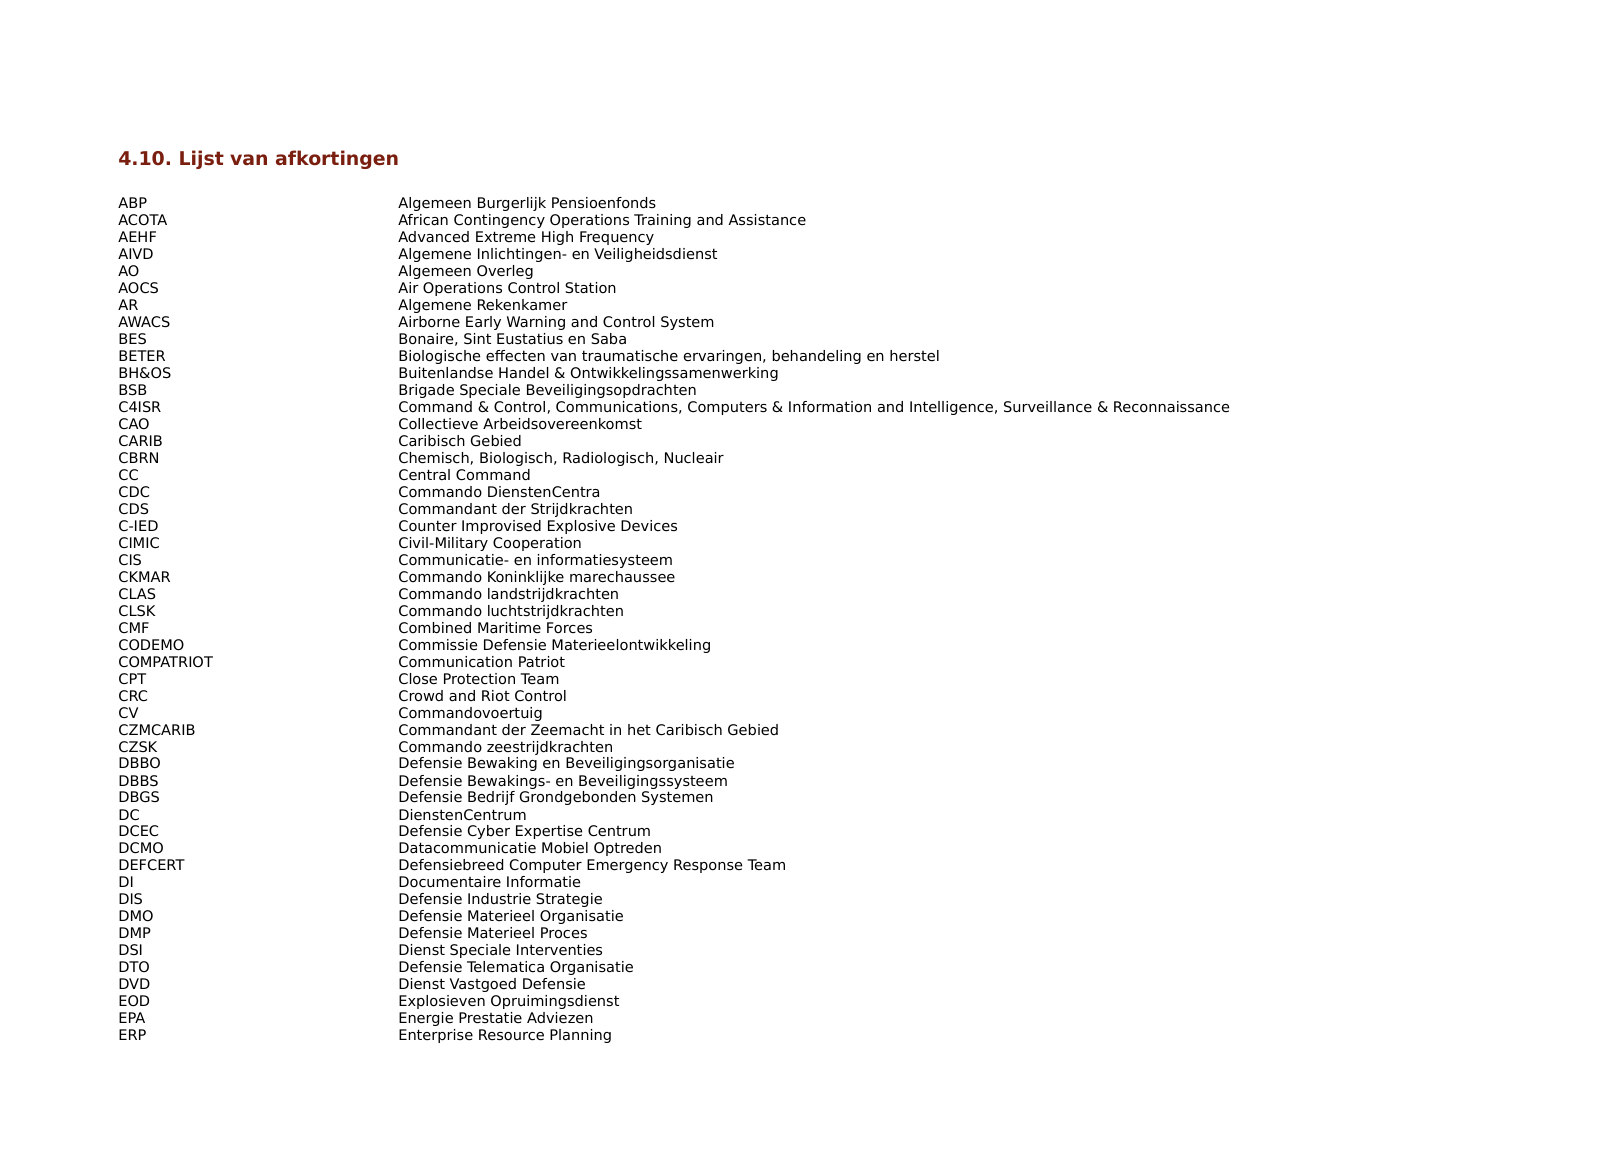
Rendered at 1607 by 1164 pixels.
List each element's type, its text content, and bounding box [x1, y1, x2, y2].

table_cell Commando zeestrijdkrachten [392, 739, 1488, 755]
table_cell C-IED [118, 518, 392, 535]
table_cell AOCS [118, 280, 392, 297]
table_cell Airborne Early Warning and Control System [392, 314, 1488, 331]
table_cell Algemeen Overleg [392, 263, 1488, 280]
table_cell Defensie Materieel Organisatie [392, 908, 1488, 925]
table_cell CIS [118, 552, 392, 569]
table_cell DI [118, 874, 392, 891]
table_cell Commandovoertuig [392, 705, 1488, 721]
table_cell ERP [118, 1027, 392, 1044]
table_cell CAO [118, 416, 392, 433]
table_cell Civil-Military Cooperation [392, 535, 1488, 552]
table_cell CZSK [118, 739, 392, 755]
table_cell AEHF [118, 229, 392, 246]
table_cell Defensie Bewakings- en Beveiligingssysteem [392, 773, 1488, 789]
table_cell Air Operations Control Station [392, 280, 1488, 297]
table_cell Caribisch Gebied [392, 433, 1488, 450]
table_cell Defensie Cyber Expertise Centrum [392, 823, 1488, 840]
table_cell African Contingency Operations Training and Assistance [392, 212, 1488, 229]
table_cell BH&OS [118, 365, 392, 382]
table_cell AWACS [118, 314, 392, 331]
table_cell Datacommunicatie Mobiel Optreden [392, 840, 1488, 857]
table_cell Commando luchtstrijdkrachten [392, 603, 1488, 619]
table_cell DMP [118, 925, 392, 942]
table_cell Defensie Telematica Organisatie [392, 959, 1488, 976]
table_cell Commando Koninklijke marechaussee [392, 569, 1488, 586]
table_cell Communication Patriot [392, 654, 1488, 671]
table_cell DCMO [118, 840, 392, 857]
table_cell CLAS [118, 586, 392, 603]
table_cell Algemene Rekenkamer [392, 297, 1488, 314]
table_cell CRC [118, 688, 392, 704]
table_cell Combined Maritime Forces [392, 620, 1488, 637]
table_cell Advanced Extreme High Frequency [392, 229, 1488, 246]
table_cell Bonaire, Sint Eustatius en Saba [392, 331, 1488, 348]
table_cell Commandant der Zeemacht in het Caribisch Gebied [392, 721, 1488, 738]
table_cell Commando landstrijdkrachten [392, 586, 1488, 603]
table_header Algemeen Burgerlijk Pensioenfonds [392, 195, 1488, 212]
table_cell Defensie Materieel Proces [392, 925, 1488, 942]
table_cell CZMCARIB [118, 721, 392, 738]
subtitle 4.10. Lijst van afkortingen [118, 148, 1488, 170]
table_cell ACOTA [118, 212, 392, 229]
table_cell DC [118, 806, 392, 823]
table_header ABP [118, 195, 392, 212]
table_cell EOD [118, 993, 392, 1010]
table_cell EPA [118, 1010, 392, 1027]
table_cell CLSK [118, 603, 392, 619]
table_cell COMPATRIOT [118, 654, 392, 671]
table_cell DienstenCentrum [392, 806, 1488, 823]
table_cell C4ISR [118, 399, 392, 416]
table_cell CDC [118, 484, 392, 501]
table_cell Counter Improvised Explosive Devices [392, 518, 1488, 535]
table_cell CDS [118, 501, 392, 518]
table_cell Dienst Vastgoed Defensie [392, 976, 1488, 993]
table_cell CODEMO [118, 637, 392, 653]
table_cell CIMIC [118, 535, 392, 552]
table_cell CC [118, 467, 392, 484]
table_cell BSB [118, 382, 392, 399]
table_cell Close Protection Team [392, 671, 1488, 687]
table_cell Central Command [392, 467, 1488, 484]
table_cell AIVD [118, 246, 392, 263]
table_cell Biologische effecten van traumatische ervaringen, behandeling en herstel [392, 348, 1488, 365]
table_cell Energie Prestatie Adviezen [392, 1010, 1488, 1027]
table_cell CKMAR [118, 569, 392, 586]
table_cell Defensie Bewaking en Beveiligingsorganisatie [392, 755, 1488, 772]
table_cell DEFCERT [118, 857, 392, 874]
table_cell CBRN [118, 450, 392, 467]
table_cell Commissie Defensie Materieelontwikkeling [392, 637, 1488, 653]
table_cell Commando DienstenCentra [392, 484, 1488, 501]
table_cell DTO [118, 959, 392, 976]
table_cell CARIB [118, 433, 392, 450]
table_cell Command & Control, Communications, Computers & Information and Intelligence, Surveillance & Reconnaissance [392, 399, 1488, 416]
table_cell Communicatie- en informatiesysteem [392, 552, 1488, 569]
table_cell DBBS [118, 773, 392, 789]
table_cell CPT [118, 671, 392, 687]
table_cell Algemene Inlichtingen- en Veiligheidsdienst [392, 246, 1488, 263]
table_cell BETER [118, 348, 392, 365]
table_cell DVD [118, 976, 392, 993]
table_cell CMF [118, 620, 392, 637]
table_cell Defensie Industrie Strategie [392, 891, 1488, 908]
table_cell Documentaire Informatie [392, 874, 1488, 891]
table_cell DCEC [118, 823, 392, 840]
table_cell Dienst Speciale Interventies [392, 942, 1488, 959]
table_cell DBBO [118, 755, 392, 772]
table_cell CV [118, 705, 392, 721]
table_cell Crowd and Riot Control [392, 688, 1488, 704]
table_cell Chemisch, Biologisch, Radiologisch, Nucleair [392, 450, 1488, 467]
table_cell Commandant der Strijdkrachten [392, 501, 1488, 518]
table_cell Brigade Speciale Beveiligingsopdrachten [392, 382, 1488, 399]
table_cell DBGS [118, 789, 392, 806]
table_cell Enterprise Resource Planning [392, 1027, 1488, 1044]
table_cell AO [118, 263, 392, 280]
table_cell Defensie Bedrijf Grondgebonden Systemen [392, 789, 1488, 806]
table_cell Buitenlandse Handel & Ontwikkelingssamenwerking [392, 365, 1488, 382]
table_cell AR [118, 297, 392, 314]
table_cell DMO [118, 908, 392, 925]
table_cell Defensiebreed Computer Emergency Response Team [392, 857, 1488, 874]
table_cell Explosieven Opruimingsdienst [392, 993, 1488, 1010]
table_cell DIS [118, 891, 392, 908]
table_cell Collectieve Arbeidsovereenkomst [392, 416, 1488, 433]
table_cell DSI [118, 942, 392, 959]
table_cell BES [118, 331, 392, 348]
